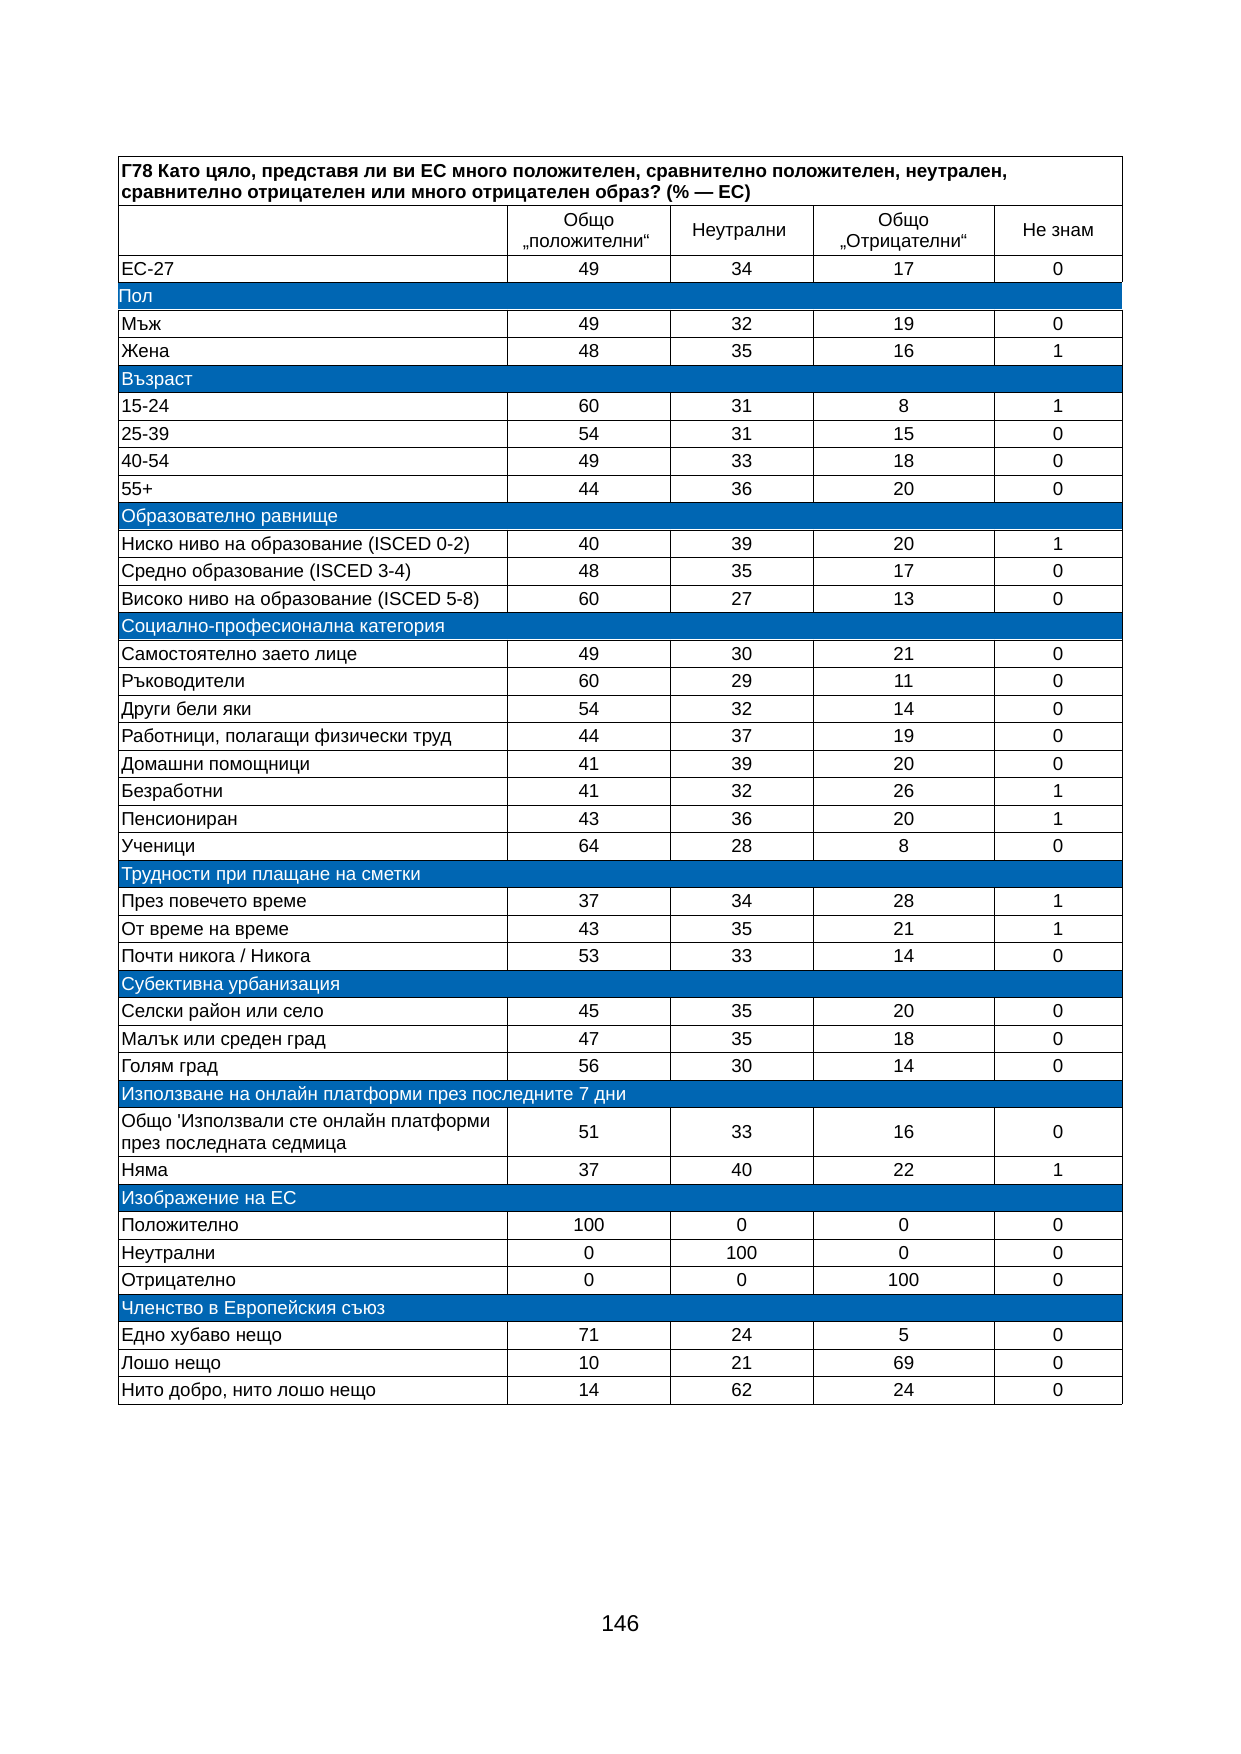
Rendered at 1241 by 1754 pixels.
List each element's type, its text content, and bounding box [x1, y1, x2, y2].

table_cell 16 [814, 1108, 994, 1156]
table_cell Не знам [995, 206, 1122, 254]
table_header Г78 Като цяло, представя ли ви ЕС много положителен, сравнително положителен, неутрален, сравнително отрицателен или много отрицателен образ? (% — ЕС) [119, 157, 1122, 205]
table_cell През повечето време [119, 888, 507, 914]
table_cell 51 [508, 1108, 670, 1156]
table_cell 0 [995, 476, 1122, 502]
table_cell 14 [814, 1053, 994, 1079]
table_cell 36 [671, 806, 813, 832]
table_cell Отрицателно [119, 1267, 507, 1293]
table_cell Високо ниво на образование (ISCED 5-8) [119, 586, 507, 612]
table_cell 18 [814, 448, 994, 474]
table_cell Безработни [119, 778, 507, 804]
table_cell Общо 'Използвали сте онлайн платформи през последната седмица [119, 1108, 507, 1156]
table_cell 54 [508, 696, 670, 722]
table_cell 35 [671, 338, 813, 364]
table_cell 36 [671, 476, 813, 502]
table_cell 20 [814, 806, 994, 832]
table_cell 24 [671, 1322, 813, 1348]
table_cell 0 [995, 421, 1122, 447]
table_cell 41 [508, 778, 670, 804]
table_cell 49 [508, 311, 670, 337]
table_cell 0 [995, 998, 1122, 1024]
table_cell 21 [814, 916, 994, 942]
table_cell Средно образование (ISCED 3-4) [119, 558, 507, 584]
table_cell 44 [508, 723, 670, 749]
table_cell Самостоятелно заето лице [119, 641, 507, 667]
table_cell 54 [508, 421, 670, 447]
table_cell 0 [995, 1212, 1122, 1238]
table_cell 14 [814, 943, 994, 969]
table_cell 0 [995, 1267, 1122, 1293]
table_cell Селски район или село [119, 998, 507, 1024]
table_cell Възраст [119, 366, 1122, 392]
table_cell Образователно равнище [119, 503, 1122, 529]
table_cell 44 [508, 476, 670, 502]
table_cell 0 [995, 448, 1122, 474]
table_cell Домашни помощници [119, 751, 507, 777]
table_cell 34 [671, 256, 813, 282]
table_cell 48 [508, 338, 670, 364]
table_cell 37 [508, 1157, 670, 1183]
table_cell 17 [814, 256, 994, 282]
table_cell 33 [671, 1108, 813, 1156]
table_cell 20 [814, 998, 994, 1024]
table_cell 32 [671, 311, 813, 337]
table_cell 1 [995, 888, 1122, 914]
table_cell 1 [995, 338, 1122, 364]
table_cell 18 [814, 1026, 994, 1052]
table_cell 0 [995, 723, 1122, 749]
table_cell Пенсиониран [119, 806, 507, 832]
table_cell 43 [508, 806, 670, 832]
table_cell 15-24 [119, 393, 507, 419]
table_cell Ниско ниво на образование (ISCED 0-2) [119, 531, 507, 557]
table_cell 62 [671, 1377, 813, 1403]
table_cell 0 [995, 558, 1122, 584]
table_cell Почти никога / Никога [119, 943, 507, 969]
table_cell 0 [671, 1267, 813, 1293]
table_cell 0 [814, 1240, 994, 1266]
table_cell 8 [814, 393, 994, 419]
table_cell Други бели яки [119, 696, 507, 722]
table_cell 28 [814, 888, 994, 914]
table_cell 100 [814, 1267, 994, 1293]
table_cell 37 [508, 888, 670, 914]
table_cell 16 [814, 338, 994, 364]
table_cell Жена [119, 338, 507, 364]
table_cell 19 [814, 723, 994, 749]
table_cell ЕС-27 [119, 256, 507, 282]
table_cell 26 [814, 778, 994, 804]
table_cell 0 [995, 751, 1122, 777]
table_cell Малък или среден град [119, 1026, 507, 1052]
table_cell 40-54 [119, 448, 507, 474]
table_cell 14 [814, 696, 994, 722]
table_cell 40 [508, 531, 670, 557]
table_cell 1 [995, 806, 1122, 832]
table_cell 0 [995, 586, 1122, 612]
table_cell 0 [995, 943, 1122, 969]
table_cell Мъж [119, 311, 507, 337]
table_cell 10 [508, 1350, 670, 1376]
table_cell 21 [671, 1350, 813, 1376]
table_cell 27 [671, 586, 813, 612]
table_cell От време на време [119, 916, 507, 942]
table_cell 0 [995, 833, 1122, 859]
table_cell Членство в Европейския съюз [119, 1295, 1122, 1321]
table_cell Социално-професионална категория [119, 613, 1122, 639]
table_cell Общо „положителни“ [508, 206, 670, 254]
table_cell 0 [508, 1267, 670, 1293]
table_cell 0 [995, 641, 1122, 667]
table_cell Работници, полагащи физически труд [119, 723, 507, 749]
table_cell 69 [814, 1350, 994, 1376]
table_cell 49 [508, 448, 670, 474]
table_cell 30 [671, 641, 813, 667]
table_cell 39 [671, 751, 813, 777]
table_cell 100 [508, 1212, 670, 1238]
table_cell Пол [118, 283, 1122, 309]
table_cell 55+ [119, 476, 507, 502]
table_cell 40 [671, 1157, 813, 1183]
table_cell Няма [119, 1157, 507, 1183]
table_cell 20 [814, 531, 994, 557]
table_cell 0 [995, 1377, 1122, 1403]
table_cell 24 [814, 1377, 994, 1403]
table_cell 47 [508, 1026, 670, 1052]
table_cell 35 [671, 1026, 813, 1052]
table_cell Лошо нещо [119, 1350, 507, 1376]
table_cell 56 [508, 1053, 670, 1079]
table_cell 19 [814, 311, 994, 337]
table_cell 0 [995, 1053, 1122, 1079]
table_cell 48 [508, 558, 670, 584]
table_cell 31 [671, 421, 813, 447]
table_cell 0 [995, 668, 1122, 694]
table_cell 29 [671, 668, 813, 694]
table_cell 60 [508, 668, 670, 694]
table_cell Трудности при плащане на сметки [119, 861, 1122, 887]
table_cell 17 [814, 558, 994, 584]
table_cell 1 [995, 393, 1122, 419]
table_cell 0 [995, 1350, 1122, 1376]
table_cell [119, 206, 507, 254]
table_cell 60 [508, 393, 670, 419]
table_cell 35 [671, 916, 813, 942]
table_cell 1 [995, 1157, 1122, 1183]
table_cell 11 [814, 668, 994, 694]
table_cell 14 [508, 1377, 670, 1403]
table_cell 60 [508, 586, 670, 612]
table_cell 45 [508, 998, 670, 1024]
table_cell Нито добро, нито лошо нещо [119, 1377, 507, 1403]
table_cell 32 [671, 696, 813, 722]
table_cell 100 [671, 1240, 813, 1266]
table_cell 33 [671, 943, 813, 969]
table_cell 20 [814, 751, 994, 777]
table_cell Общо „Отрицателни“ [814, 206, 994, 254]
table_cell 0 [995, 1108, 1122, 1156]
table_cell 71 [508, 1322, 670, 1348]
table_cell 0 [508, 1240, 670, 1266]
table_cell Неутрални [119, 1240, 507, 1266]
table_cell 21 [814, 641, 994, 667]
table_cell 34 [671, 888, 813, 914]
table_cell 0 [995, 1026, 1122, 1052]
table_cell 0 [995, 696, 1122, 722]
table_cell Изображение на ЕС [119, 1185, 1122, 1211]
table_cell 25-39 [119, 421, 507, 447]
table_cell 49 [508, 641, 670, 667]
table_cell Неутрални [671, 206, 813, 254]
table_cell Голям град [119, 1053, 507, 1079]
table_cell 13 [814, 586, 994, 612]
table_cell 8 [814, 833, 994, 859]
table_cell 30 [671, 1053, 813, 1079]
table_cell 5 [814, 1322, 994, 1348]
table_cell 0 [995, 256, 1122, 282]
table_cell 32 [671, 778, 813, 804]
table_cell 15 [814, 421, 994, 447]
table_cell 37 [671, 723, 813, 749]
table_cell 1 [995, 778, 1122, 804]
table_cell 0 [814, 1212, 994, 1238]
table_cell Субективна урбанизация [119, 971, 1122, 997]
table_cell 35 [671, 998, 813, 1024]
table_cell 33 [671, 448, 813, 474]
table_cell Положително [119, 1212, 507, 1238]
table_cell 1 [995, 916, 1122, 942]
table_cell Ученици [119, 833, 507, 859]
table_cell 0 [995, 1322, 1122, 1348]
table_cell 28 [671, 833, 813, 859]
table_cell Ръководители [119, 668, 507, 694]
table_cell 41 [508, 751, 670, 777]
table_cell 53 [508, 943, 670, 969]
table_cell 0 [671, 1212, 813, 1238]
table_cell 39 [671, 531, 813, 557]
table_cell 1 [995, 531, 1122, 557]
table_cell 43 [508, 916, 670, 942]
table_cell 22 [814, 1157, 994, 1183]
table_cell 64 [508, 833, 670, 859]
table_cell 49 [508, 256, 670, 282]
table_cell 0 [995, 1240, 1122, 1266]
table_cell 35 [671, 558, 813, 584]
table_cell Използване на онлайн платформи през последните 7 дни [119, 1081, 1122, 1107]
table_cell 20 [814, 476, 994, 502]
table_cell 0 [995, 311, 1122, 337]
table_cell 31 [671, 393, 813, 419]
table_cell Едно хубаво нещо [119, 1322, 507, 1348]
